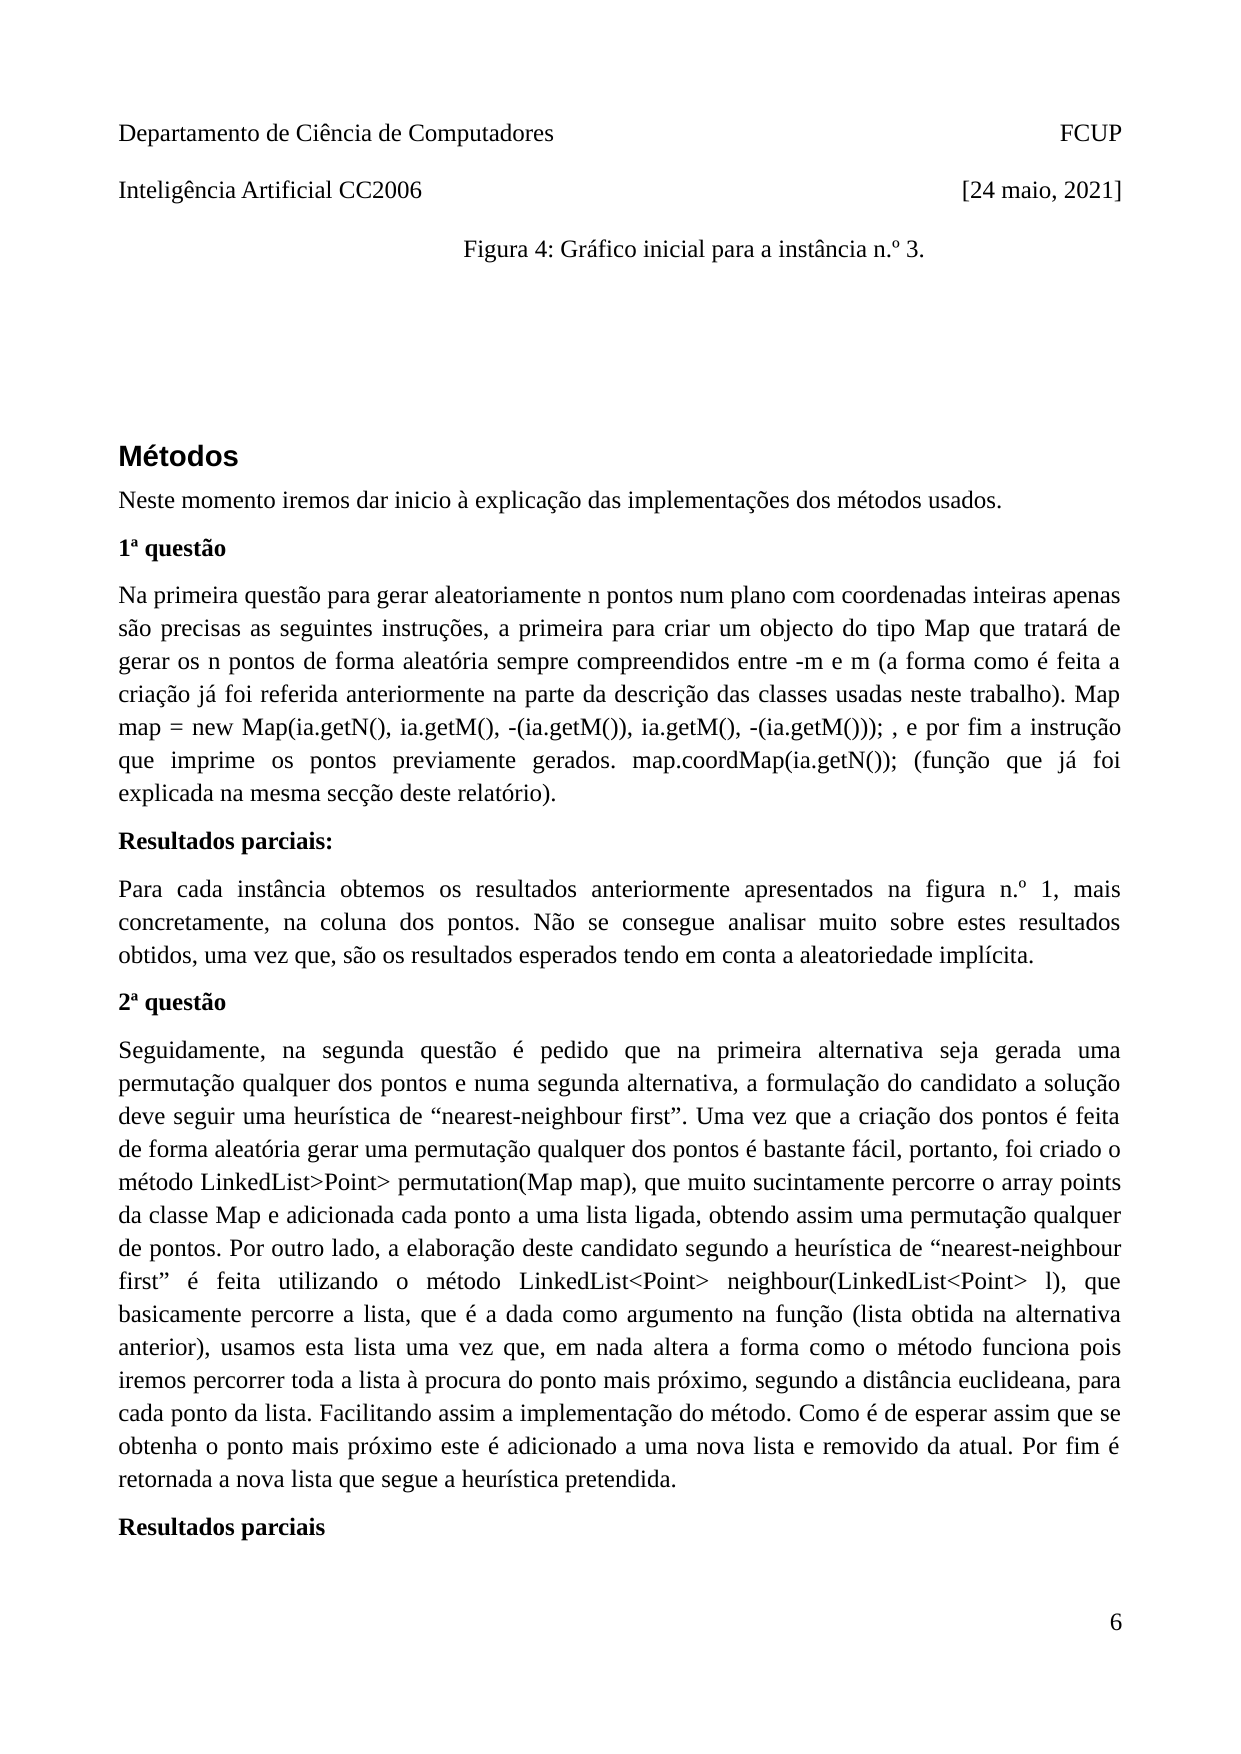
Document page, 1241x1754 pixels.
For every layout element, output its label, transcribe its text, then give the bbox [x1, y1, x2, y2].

text Resultados parciais [118, 1512, 1122, 1541]
text Neste momento iremos dar inicio à explicação das implementações dos métodos usados. [118, 485, 1122, 514]
text 1ª questão [118, 533, 1122, 561]
text Seguidamente, na segunda questão é pedido que na primeira alternativa seja gerada uma permutação qualquer dos pontos e numa segunda alternativa, a formulação do candidato a solução deve seguir uma heurística de “nearest-neighbour first”. Uma vez que a criação dos pontos é feita de forma aleatória gerar uma permutação qualquer dos pontos é bastante fácil, portanto, foi criado o método LinkedList>Point> permutation(Map map), que muito sucintamente percorre o array points da classe Map e adicionada cada ponto a uma lista ligada, obtendo assim uma permutação qualquer de pontos. Por outro lado, a elaboração deste candidato segundo a heurística de “nearest-neighbour first” é feita utilizando o método LinkedList<Point> neighbour(LinkedList<Point> l), que basicamente percorre a lista, que é a dada como argumento na função (lista obtida na alternativa anterior), usamos esta lista uma vez que, em nada altera a forma como o método funciona pois iremos percorrer toda a lista à procura do ponto mais próximo, segundo a distância euclideana, para cada ponto da lista. Facilitando assim a implementação do método. Como é de esperar assim que se obtenha o ponto mais próximo este é adicionado a uma nova lista e removido da atual. Por fim é retornada a nova lista que segue a heurística pretendida. [118, 1035, 1122, 1493]
text Resultados parciais: [118, 826, 1122, 855]
text Para cada instância obtemos os resultados anteriormente apresentados na figura n.º 1, mais concretamente, na coluna dos pontos. Não se consegue analisar muito sobre estes resultados obtidos, uma vez que, são os resultados esperados tendo em conta a aleatoriedade implícita. [118, 874, 1122, 968]
text Na primeira questão para gerar aleatoriamente n pontos num plano com coordenadas inteiras apenas são precisas as seguintes instruções, a primeira para criar um objecto do tipo Map que tratará de gerar os n pontos de forma aleatória sempre compreendidos entre -m e m (a forma como é feita a criação já foi referida anteriormente na parte da descrição das classes usadas neste trabalho). Map map = new Map(ia.getN(), ia.getM(), -(ia.getM()), ia.getM(), -(ia.getM())); , e por fim a instrução que imprime os pontos previamente gerados. map.coordMap(ia.getN()); (função que já foi explicada na mesma secção deste relatório). [118, 580, 1122, 807]
subtitle Métodos [118, 439, 1122, 473]
text 2ª questão [118, 987, 1122, 1016]
text Figura 4: Gráfico inicial para a instância n.º 3. [118, 234, 1122, 263]
